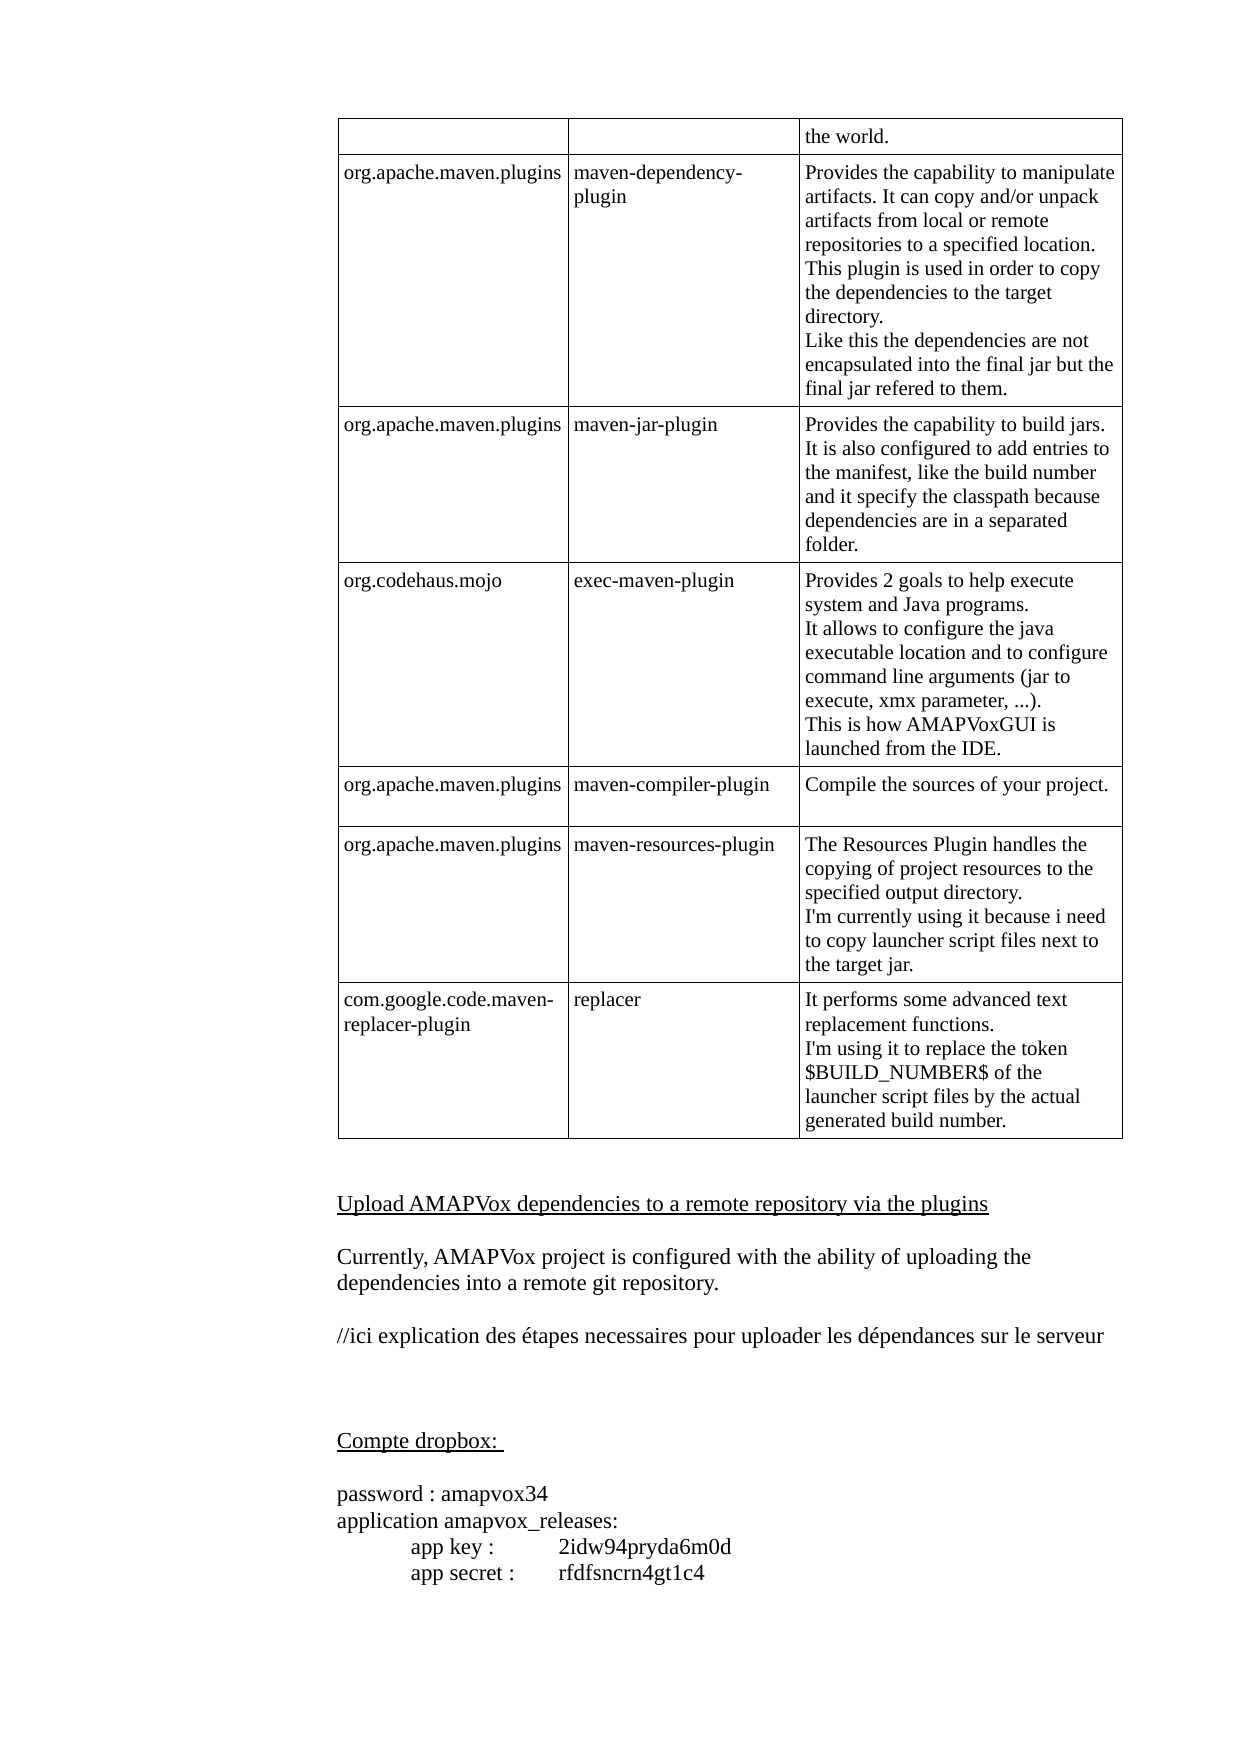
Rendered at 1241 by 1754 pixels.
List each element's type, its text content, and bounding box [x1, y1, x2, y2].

table_cell The Resources Plugin handles the copying of project resources to the specified output directory. I'm currently using it because i need to copy launcher script files next to the target jar. [800, 827, 1122, 982]
text //ici explication des étapes necessaires pour uploader les dépendances sur le serveur [337, 1322, 1122, 1348]
table_cell It performs some advanced text replacement functions. I'm using it to replace the token $BUILD_NUMBER$ of the launcher script files by the actual generated build number. [800, 983, 1122, 1137]
text Compte dropbox: [337, 1428, 1122, 1454]
table_cell com.google.code.maven-replacer-plugin [339, 983, 568, 1137]
table_cell org.codehaus.mojo [339, 563, 568, 766]
table_cell [569, 119, 799, 154]
table_cell org.apache.maven.plugins [339, 155, 568, 406]
table_cell maven-dependency-plugin [569, 155, 799, 406]
table_cell Provides 2 goals to help execute system and Java programs. It allows to configure the java executable location and to configure command line arguments (jar to execute, xmx parameter, ...). This is how AMAPVoxGUI is launched from the IDE. [800, 563, 1122, 766]
table_cell Provides the capability to manipulate artifacts. It can copy and/or unpack artifacts from local or remote repositories to a specified location. This plugin is used in order to copy the dependencies to the target directory. Like this the dependencies are not encapsulated into the final jar but the final jar refered to them. [800, 155, 1122, 406]
text application amapvox_releases: [337, 1507, 1122, 1533]
table_cell maven-compiler-plugin [569, 767, 799, 826]
table_cell org.apache.maven.plugins [339, 767, 568, 826]
table_cell exec-maven-plugin [569, 563, 799, 766]
table_cell org.apache.maven.plugins [339, 827, 568, 982]
table_cell org.apache.maven.plugins [339, 407, 568, 562]
table_cell the world. [800, 119, 1122, 154]
text Currently, AMAPVox project is configured with the ability of uploading the dependencies into a remote git repository. [337, 1243, 1122, 1296]
table_cell maven-resources-plugin [569, 827, 799, 982]
text password : amapvox34 [337, 1480, 1122, 1507]
table_cell replacer [569, 983, 799, 1137]
text app key : 2idw94pryda6m0d [337, 1533, 1122, 1559]
text app secret : rfdfsncrn4gt1c4 [337, 1559, 1122, 1586]
table_cell maven-jar-plugin [569, 407, 799, 562]
text Upload AMAPVox dependencies to a remote repository via the plugins [337, 1190, 1122, 1217]
table_cell Provides the capability to build jars. It is also configured to add entries to the manifest, like the build number and it specify the classpath because dependencies are in a separated folder. [800, 407, 1122, 562]
table_cell [339, 119, 568, 154]
table_cell Compile the sources of your project. [800, 767, 1122, 826]
